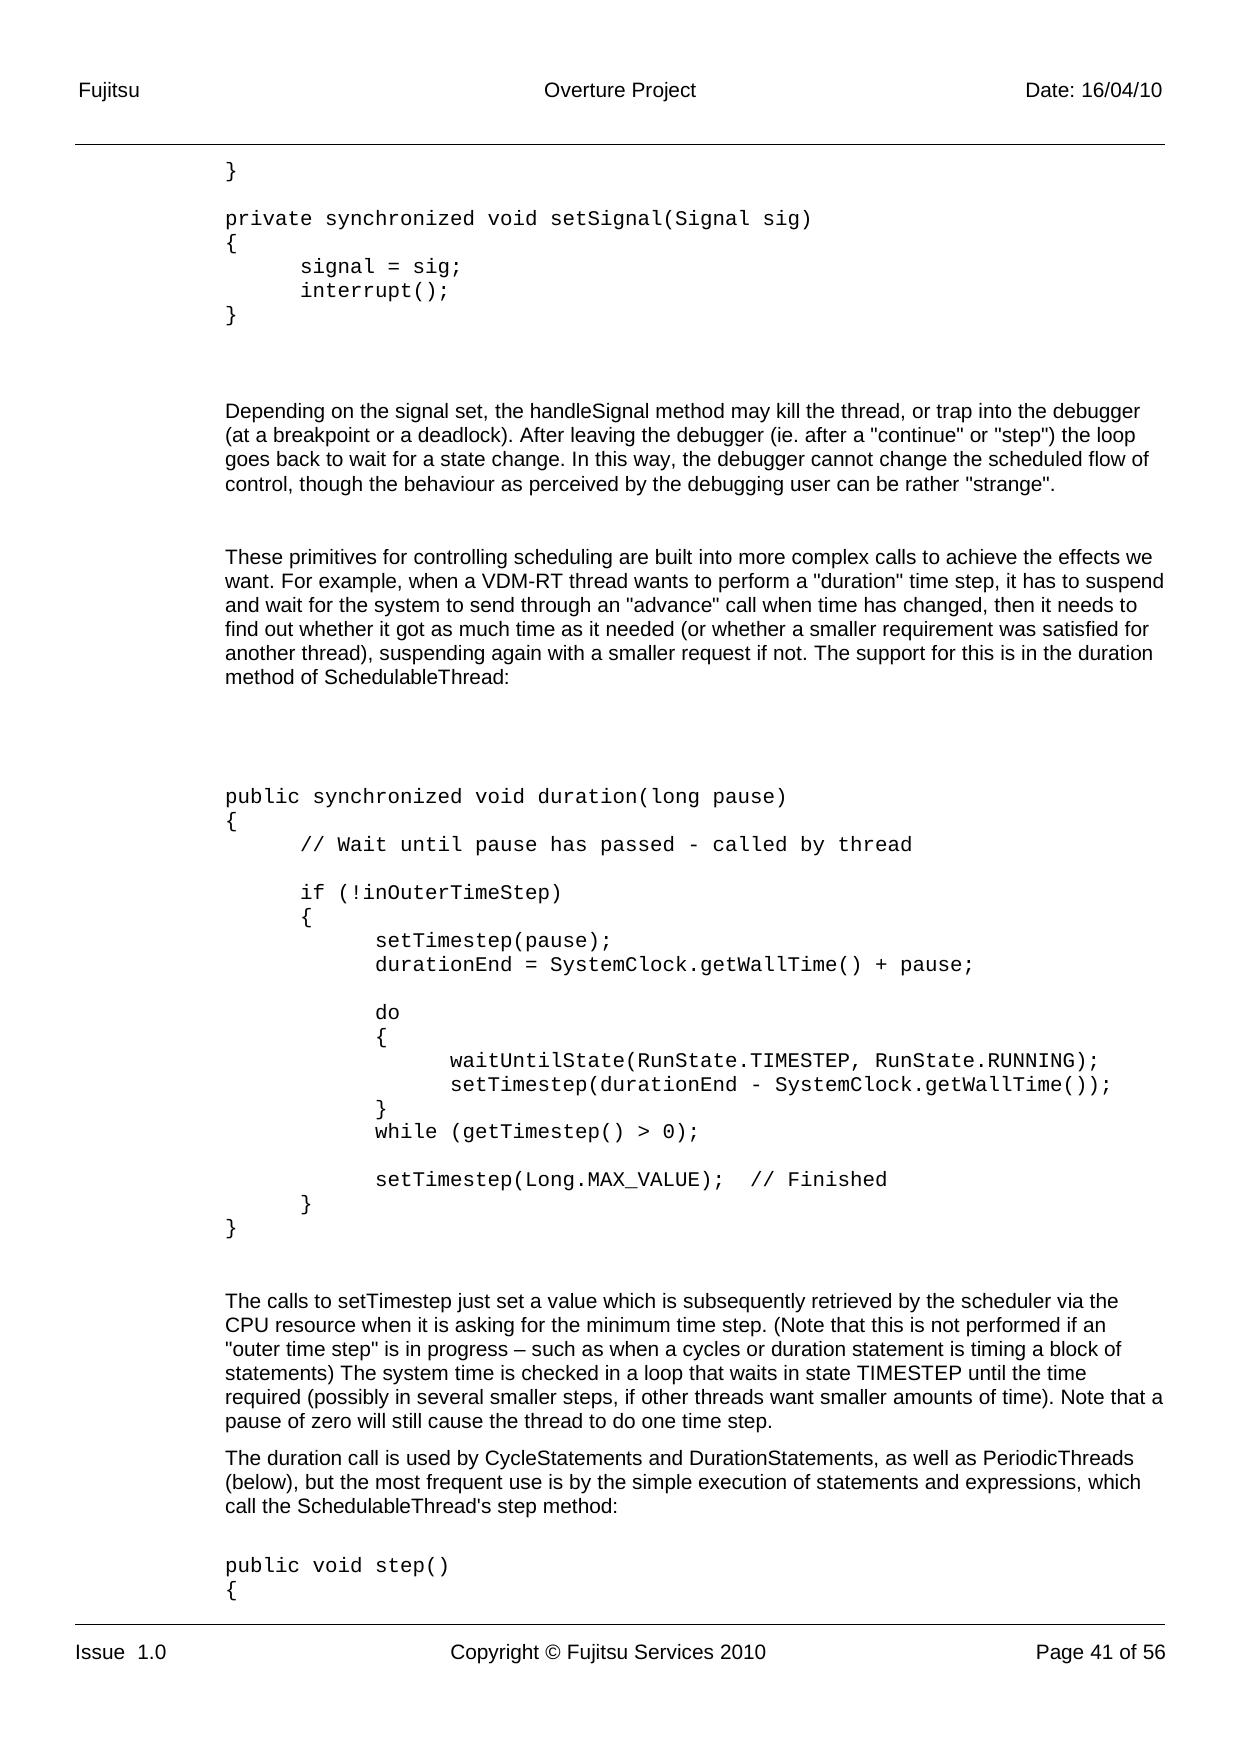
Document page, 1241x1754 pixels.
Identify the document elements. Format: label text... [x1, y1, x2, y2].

text } [225, 1217, 1165, 1241]
text interrupt(); [225, 279, 1165, 303]
text { [225, 232, 1165, 256]
text waitUntilState(RunState.TIMESTEP, RunState.RUNNING); [225, 1049, 1165, 1073]
text durationEnd = SystemClock.getWallTime() + pause; [225, 954, 1165, 978]
text do [225, 1002, 1165, 1026]
text setTimestep(Long.MAX_VALUE); // Finished [225, 1169, 1165, 1193]
text The duration call is used by CycleStatements and DurationStatements, as well as PeriodicThreads (below), but the most frequent use is by the simple execution of statements and expressions, which call the SchedulableThread's step method: [225, 1446, 1165, 1518]
text These primitives for controlling scheduling are built into more complex calls to achieve the effects we want. For example, when a VDM-RT thread wants to perform a "duration" time step, it has to suspend and wait for the system to send through an "advance" call when time has changed, then it needs to find out whether it got as much time as it needed (or whether a smaller requirement was satisfied for another thread), suspending again with a smaller request if not. The support for this is in the duration method of SchedulableThread: [225, 544, 1165, 689]
text { [225, 906, 1165, 930]
text public void step() [225, 1554, 1165, 1578]
text { [225, 1026, 1165, 1049]
text } [225, 303, 1165, 327]
text signal = sig; [225, 256, 1165, 279]
text public synchronized void duration(long pause) [225, 786, 1165, 810]
text // Wait until pause has passed - called by thread [225, 834, 1165, 858]
text The calls to setTimestep just set a value which is subsequently retrieved by the scheduler via the CPU resource when it is asking for the minimum time step. (Note that this is not performed if an "outer time step" is in progress – such as when a cycles or duration statement is timing a block of statements) The system time is checked in a loop that waits in state TIMESTEP until the time required (possibly in several smaller steps, if other threads want smaller amounts of time). Note that a pause of zero will still cause the thread to do one time step. [225, 1289, 1165, 1433]
text { [225, 1578, 1165, 1602]
text if (!inOuterTimeStep) [225, 882, 1165, 906]
text while (getTimestep() > 0); [225, 1121, 1165, 1145]
text } [225, 160, 1165, 184]
text } [225, 1097, 1165, 1121]
text private synchronized void setSignal(Signal sig) [225, 208, 1165, 232]
text } [225, 1193, 1165, 1217]
text Depending on the signal set, the handleSignal method may kill the thread, or trap into the debugger (at a breakpoint or a deadlock). After leaving the debugger (ie. after a "continue" or "step") the loop goes back to wait for a state change. In this way, the debugger cannot change the scheduled flow of control, though the behaviour as perceived by the debugging user can be rather "strange". [225, 399, 1165, 496]
text setTimestep(durationEnd - SystemClock.getWallTime()); [225, 1073, 1165, 1097]
text { [225, 810, 1165, 834]
text setTimestep(pause); [225, 930, 1165, 954]
